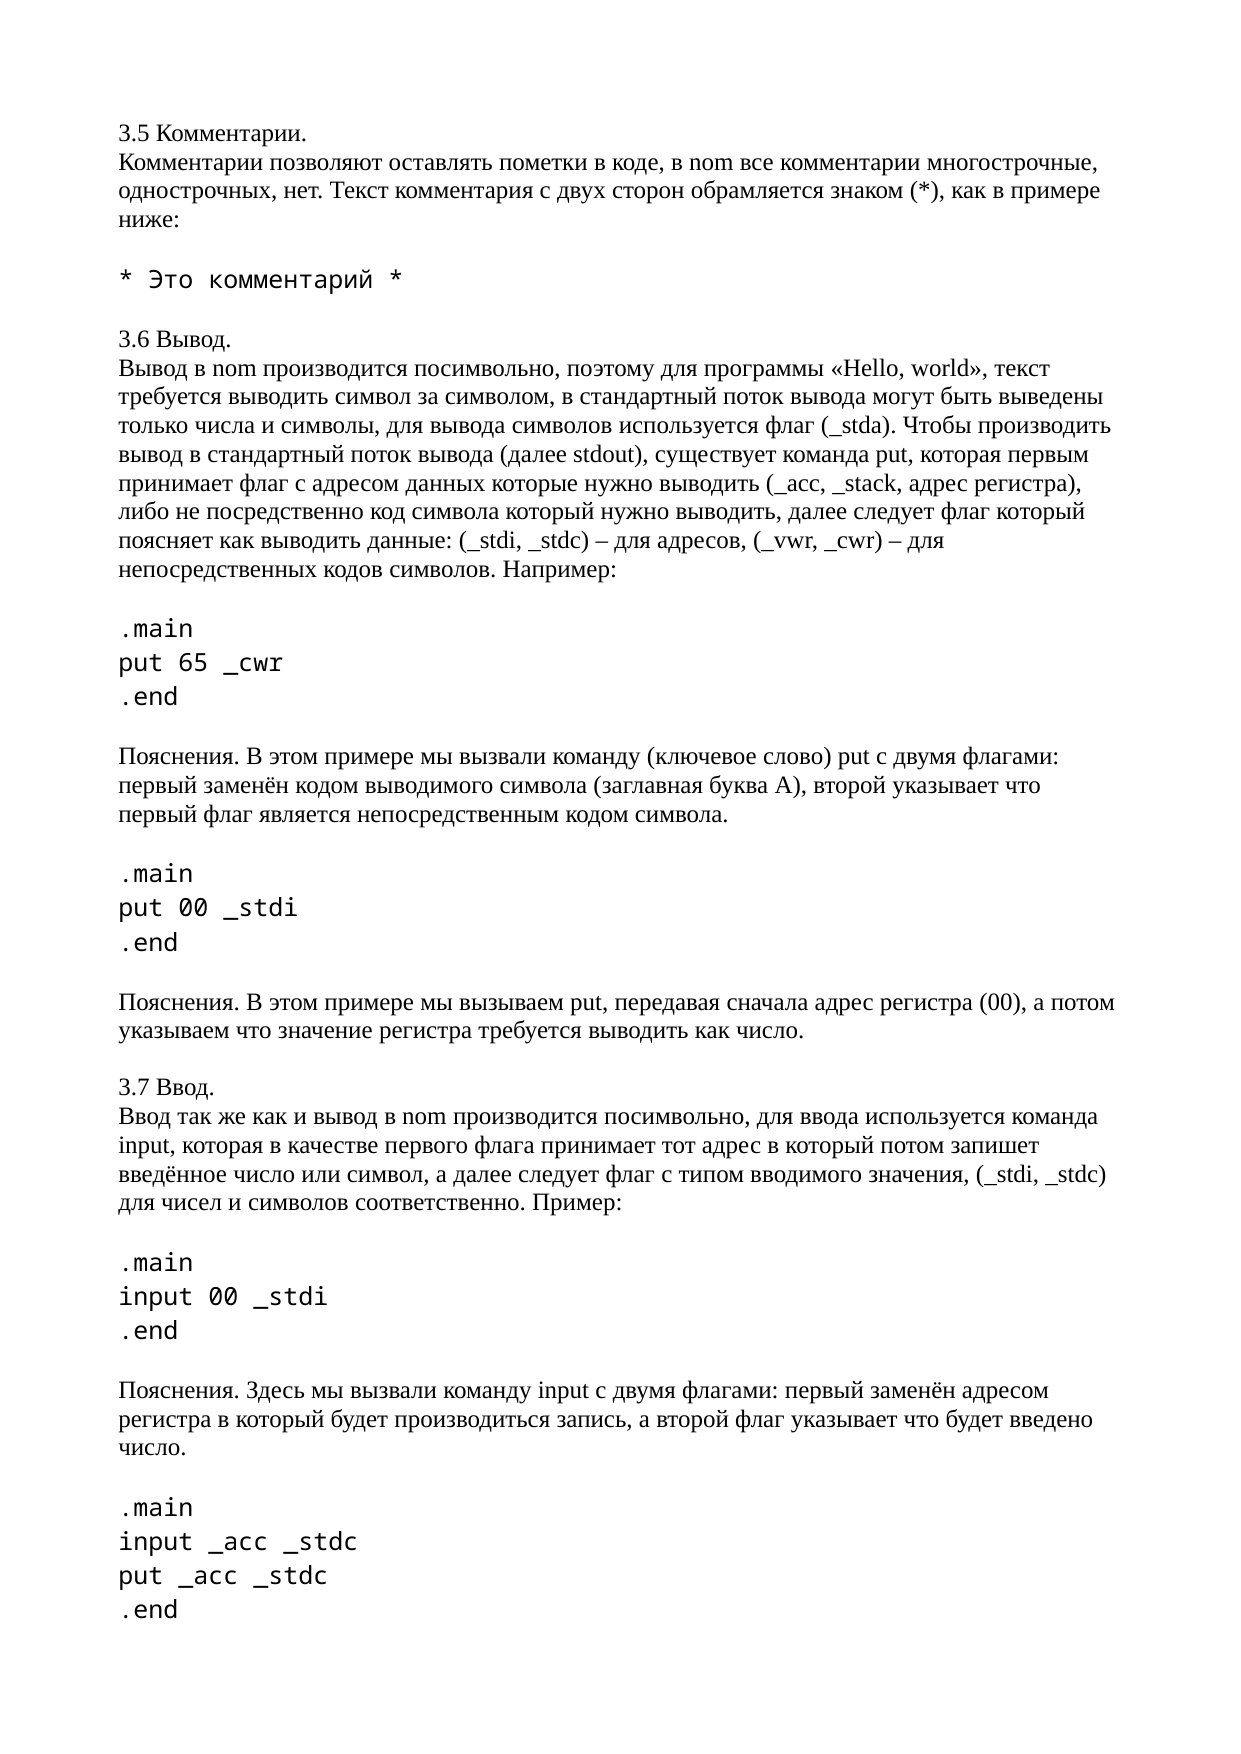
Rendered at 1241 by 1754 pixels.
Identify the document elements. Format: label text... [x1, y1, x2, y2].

text input _acc _stdc [118, 1524, 1122, 1558]
text put 65 _cwr [118, 645, 1122, 679]
text 3.5 Комментарии. [118, 118, 1122, 147]
text 3.6 Вывод. [118, 324, 1122, 353]
text .end [118, 1592, 1122, 1626]
text put 00 _stdi [118, 890, 1122, 924]
text Комментарии позволяют оставлять пометки в коде, в nom все комментарии многострочные, однострочных, нет. Текст комментария с двух сторон обрамляется знаком (*), как в примере ниже: [118, 147, 1122, 233]
text .end [118, 679, 1122, 713]
text Вывод в nom производится посимвольно, поэтому для программы «Hello, world», текст требуется выводить символ за символом, в стандартный поток вывода могут быть выведены только числа и символы, для вывода символов используется флаг (_stda). Чтобы производить вывод в стандартный поток вывода (далее stdout), существует команда put, которая первым принимает флаг с адресом данных которые нужно выводить (_acc, _stack, адрес регистра), либо не посредственно код символа который нужно выводить, далее следует флаг который поясняет как выводить данные: (_stdi, _stdc) – для адресов, (_vwr, _cwr) – для непосредственных кодов символов. Например: [118, 353, 1122, 583]
text Ввод так же как и вывод в nom производится посимвольно, для ввода используется команда input, которая в качестве первого флага принимает тот адрес в который потом запишет введённое число или символ, а далее следует флаг с типом вводимого значения, (_stdi, _stdc) для чисел и символов соответственно. Пример: [118, 1101, 1122, 1216]
text .main [118, 611, 1122, 645]
text put _acc _stdc [118, 1558, 1122, 1592]
text Пояснения. Здесь мы вызвали команду input с двумя флагами: первый заменён адресом регистра в который будет производиться запись, а второй флаг указывает что будет введено число. [118, 1375, 1122, 1461]
text Пояснения. В этом примере мы вызываем put, передавая сначала адрес регистра (00), а потом указываем что значение регистра требуется выводить как число. [118, 987, 1122, 1044]
text .main [118, 1244, 1122, 1278]
text * Это комментарий * [118, 261, 1122, 296]
text .main [118, 856, 1122, 890]
text .main [118, 1489, 1122, 1524]
text .end [118, 1313, 1122, 1347]
text 3.7 Ввод. [118, 1072, 1122, 1101]
text Пояснения. В этом примере мы вызвали команду (ключевое слово) put с двумя флагами: первый заменён кодом выводимого символа (заглавная буква A), второй указывает что первый флаг является непосредственным кодом символа. [118, 741, 1122, 828]
text input 00 _stdi [118, 1278, 1122, 1313]
text .end [118, 924, 1122, 958]
